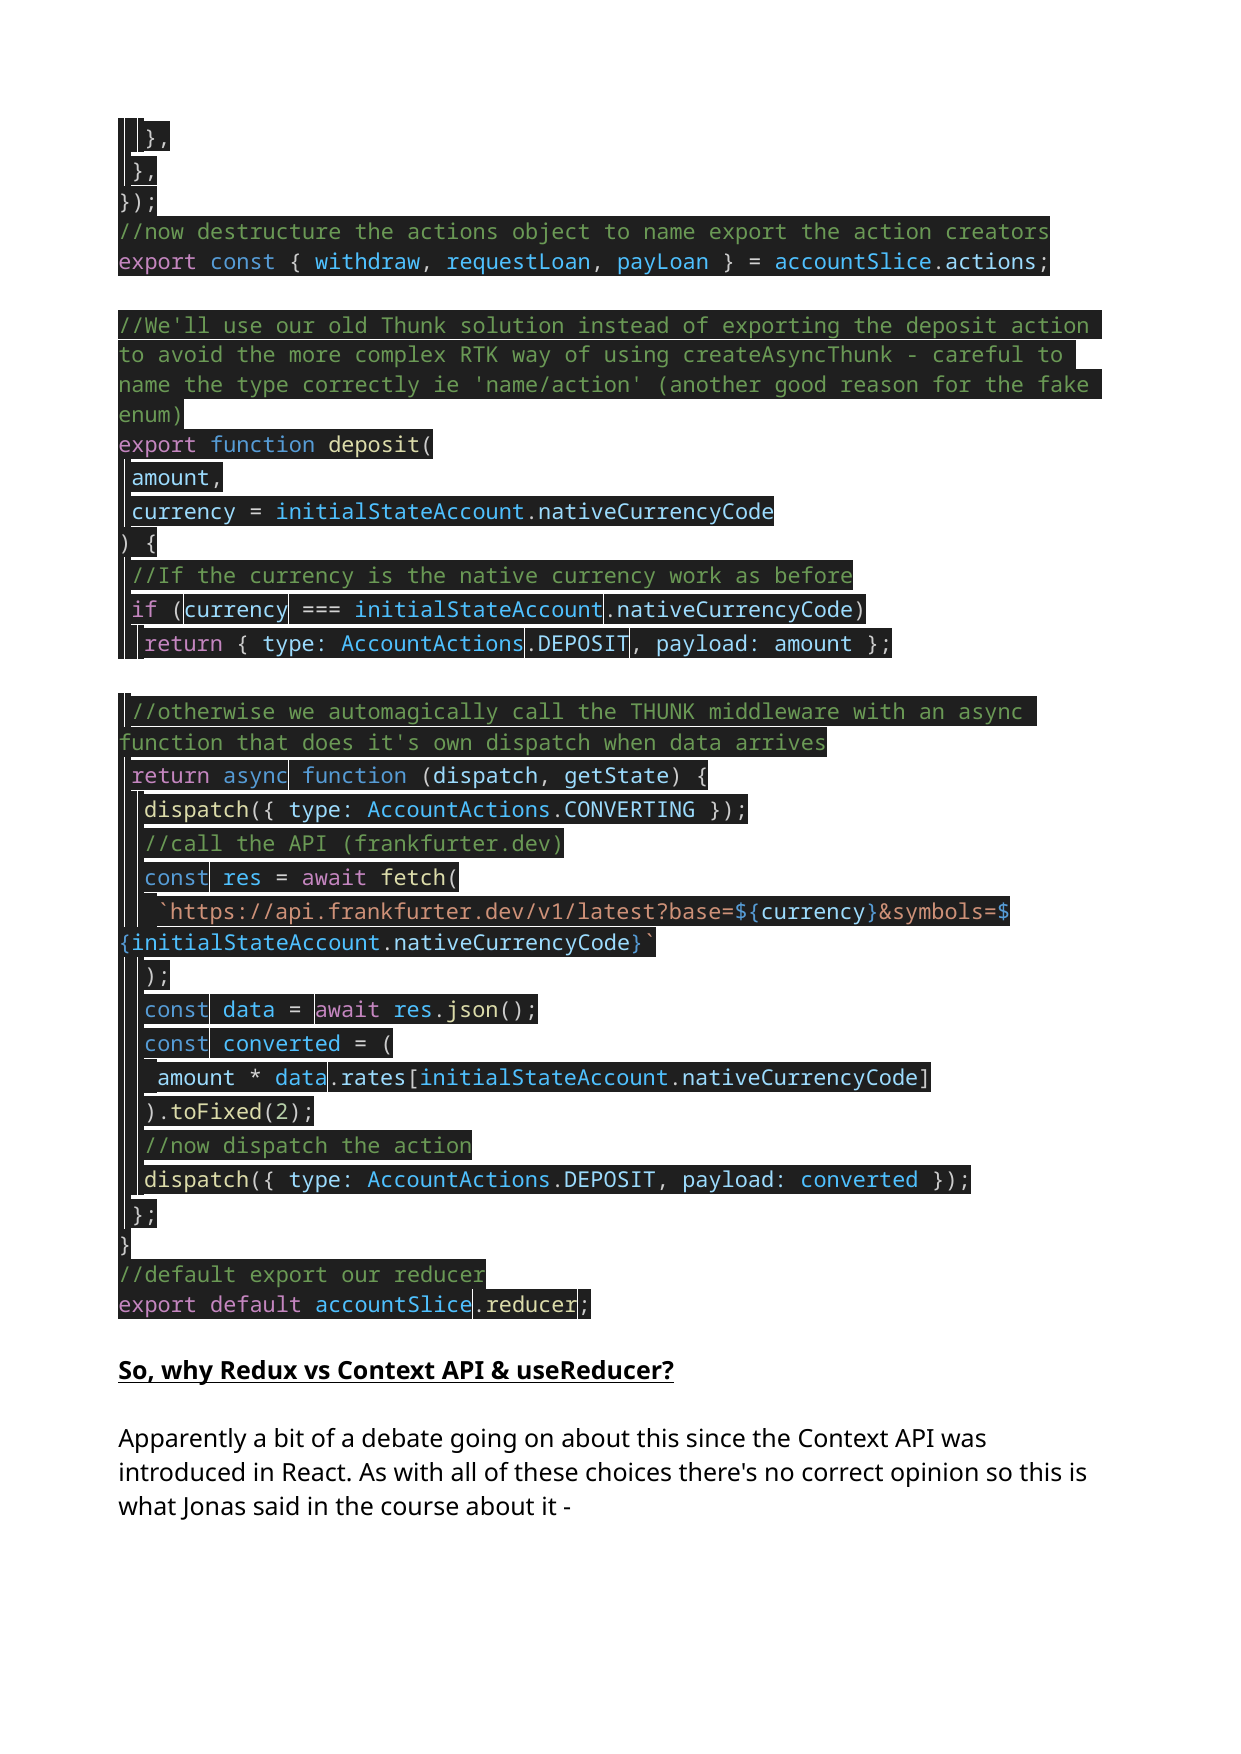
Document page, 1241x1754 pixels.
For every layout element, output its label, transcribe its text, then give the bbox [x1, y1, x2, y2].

text return async function (dispatch, getState) { [118, 757, 1122, 791]
text So, why Redux vs Context API & useReducer? [118, 1353, 1122, 1387]
text export const { withdraw, requestLoan, payLoan } = accountSlice.actions; [118, 246, 1122, 276]
text const data = await res.json(); [118, 991, 1122, 1025]
text }; [118, 1195, 1122, 1229]
text //now dispatch the action [118, 1127, 1122, 1161]
text const res = await fetch( [118, 859, 1122, 893]
text //If the currency is the native currency work as before [118, 557, 1122, 591]
text dispatch({ type: AccountActions.CONVERTING }); [118, 791, 1122, 825]
text //now destructure the actions object to name export the action creators [118, 216, 1122, 246]
text //call the API (frankfurter.dev) [118, 825, 1122, 859]
text }, [118, 118, 1122, 152]
text dispatch({ type: AccountActions.DEPOSIT, payload: converted }); [118, 1161, 1122, 1195]
text currency = initialStateAccount.nativeCurrencyCode [118, 493, 1122, 527]
text if (currency === initialStateAccount.nativeCurrencyCode) [118, 591, 1122, 625]
text const converted = ( [118, 1025, 1122, 1059]
text } [118, 1229, 1122, 1259]
text amount, [118, 459, 1122, 493]
text ).toFixed(2); [118, 1093, 1122, 1127]
text //We'll use our old Thunk solution instead of exporting the deposit action to avoid the more complex RTK way of using createAsyncThunk - careful to name the type correctly ie 'name/action' (another good reason for the fake enum) [118, 310, 1122, 429]
text //otherwise we automagically call the THUNK middleware with an async function that does it's own dispatch when data arrives [118, 693, 1122, 757]
text ) { [118, 527, 1122, 557]
text }, [118, 152, 1122, 186]
text Apparently a bit of a debate going on about this since the Context API was introduced in React. As with all of these choices there's no correct opinion so this is what Jonas said in the course about it - [118, 1421, 1122, 1523]
text }); [118, 186, 1122, 216]
text return { type: AccountActions.DEPOSIT, payload: amount }; [118, 625, 1122, 659]
text export default accountSlice.reducer; [118, 1289, 1122, 1319]
text ); [118, 957, 1122, 991]
text export function deposit( [118, 429, 1122, 459]
text `https://api.frankfurter.dev/v1/latest?base=${currency}&symbols=${initialStateAccount.nativeCurrencyCode}` [118, 893, 1122, 957]
text //default export our reducer [118, 1259, 1122, 1289]
text amount * data.rates[initialStateAccount.nativeCurrencyCode] [118, 1059, 1122, 1093]
